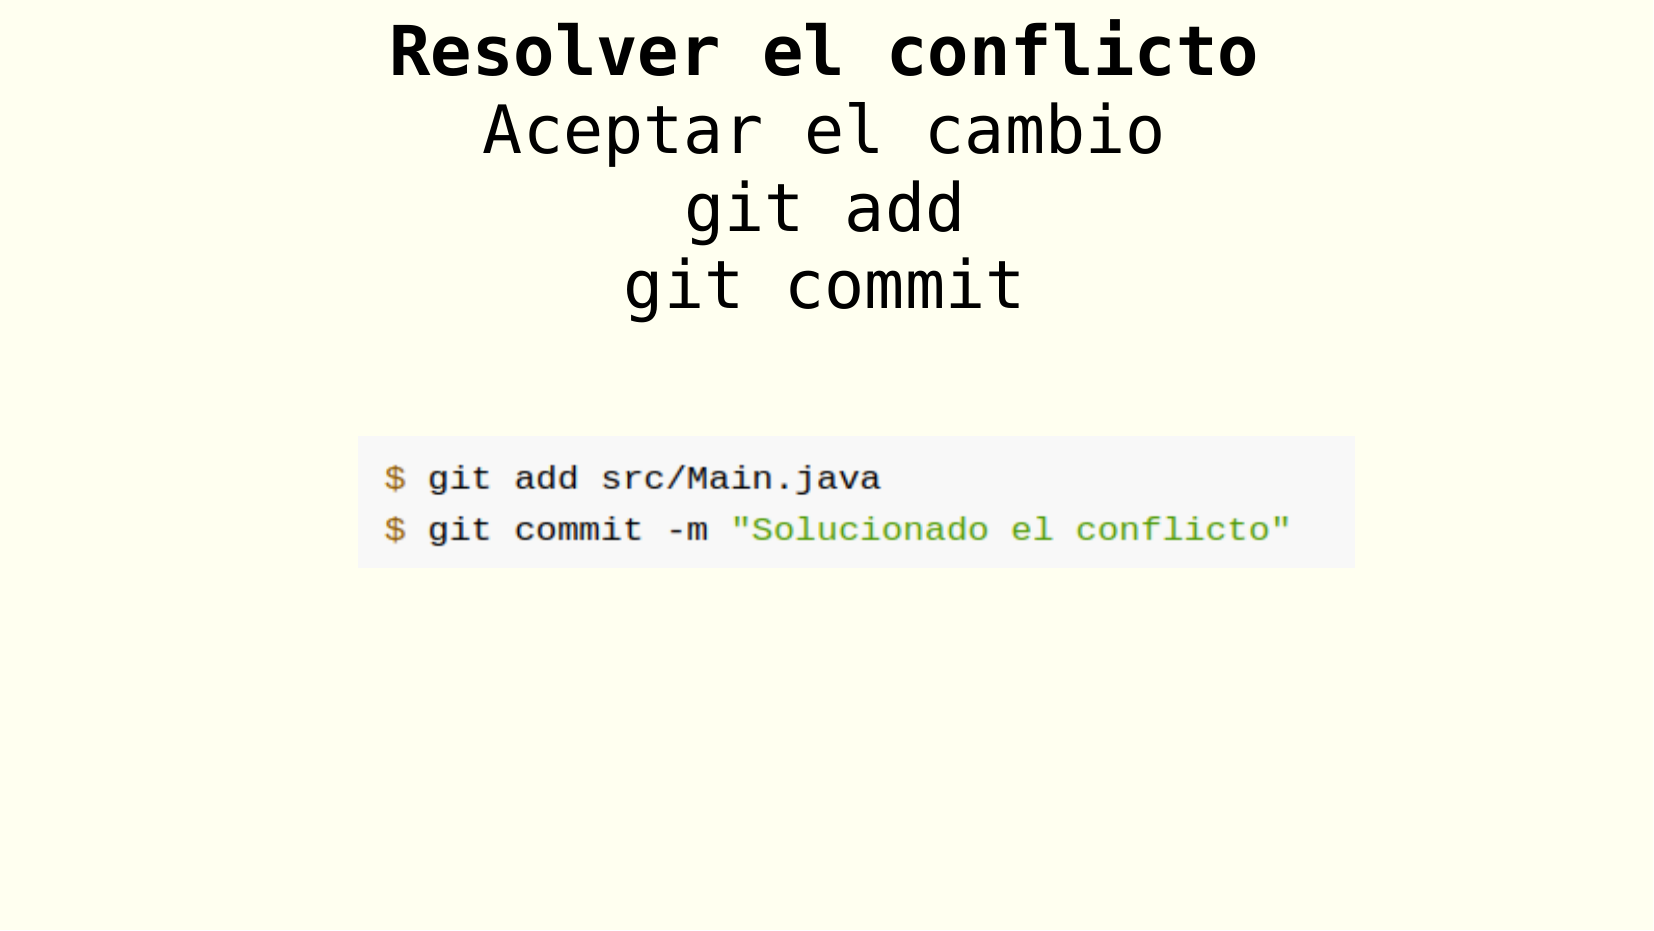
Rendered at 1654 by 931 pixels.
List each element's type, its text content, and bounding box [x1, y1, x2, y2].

picture [358, 436, 1355, 568]
title Resolver el conflicto Aceptar el cambio git add git commit [19, 11, 1631, 325]
